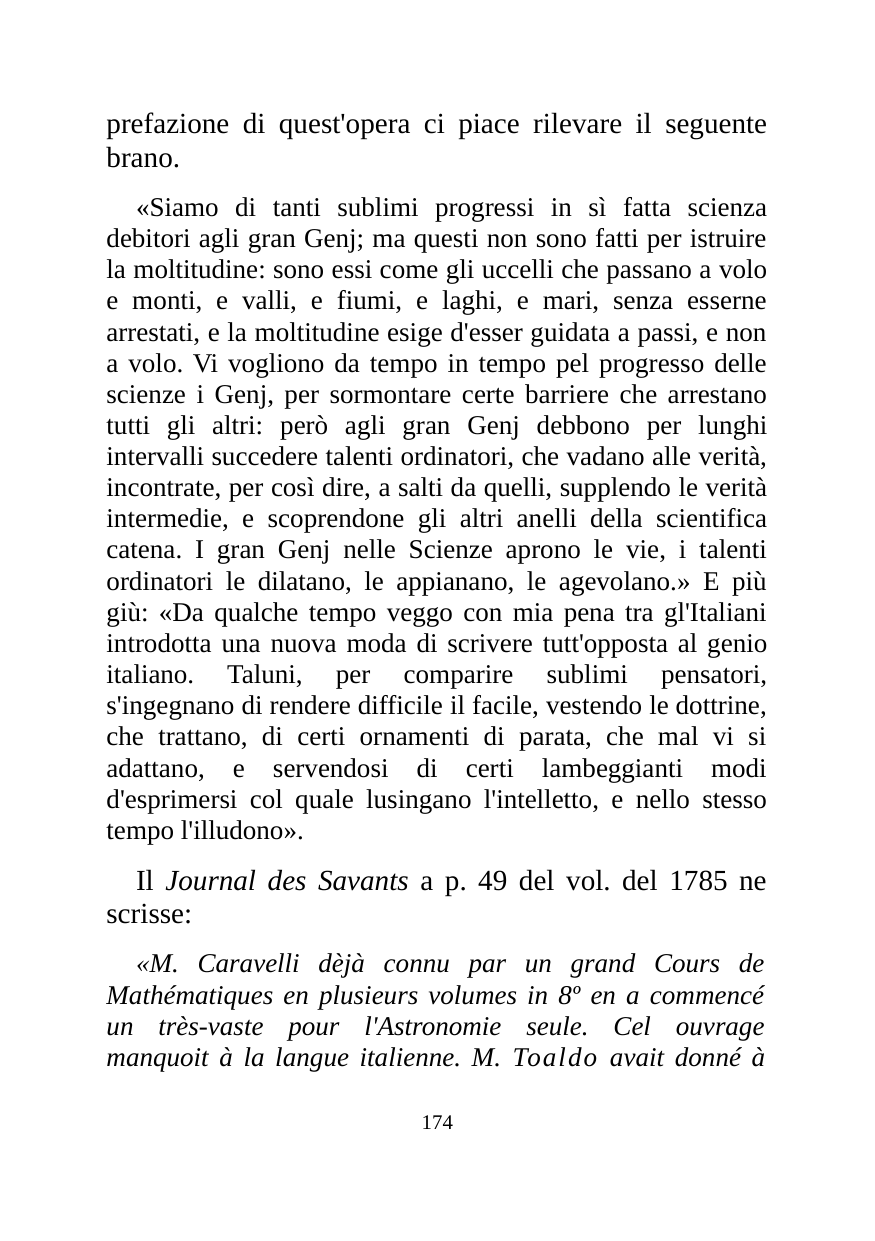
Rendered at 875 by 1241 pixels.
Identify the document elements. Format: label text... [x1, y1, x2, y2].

text Il Journal des Savants a p. 49 del vol. del 1785 ne scrisse: [106, 863, 768, 930]
text «Siamo di tanti sublimi progressi in sì fatta scienza debitori agli gran Genj; ma questi non sono fatti per istruire la moltitudine: sono essi come gli uccelli che passano a volo e monti, e valli, e fiumi, e laghi, e mari, senza esserne arrestati, e la moltitudine esige d'esser guidata a passi, e non a volo. Vi vogliono da tempo in tempo pel progresso delle scienze i Genj, per sormontare certe barriere che arrestano tutti gli altri: però agli gran Genj debbono per lunghi intervalli succedere talenti ordinatori, che vadano alle verità, incontrate, per così dire, a salti da quelli, supplendo le verità intermedie, e scoprendone gli altri anelli della scientifica catena. I gran Genj nelle Scienze aprono le vie, i talenti ordinatori le dilatano, le appianano, le agevolano.» E più giù: «Da qualche tempo veggo con mia pena tra gl'Italiani introdotta una nuova moda di scrivere tutt'opposta al genio italiano. Taluni, per comparire sublimi pensatori, s'ingegnano di rendere difficile il facile, vestendo le dottrine, che trattano, di certi ornamenti di parata, che mal vi si adattano, e servendosi di certi lambeggianti modi d'esprimersi col quale lusingano l'intelletto, e nello stesso tempo l'illudono». [106, 191, 768, 845]
text «M. Caravelli dèjà connu par un grand Cours de Mathématiques en plusieurs volumes in 8º en a commencé un très-vaste pour l'Astronomie seule. Cel ouvrage manquoit à la langue italienne. M. Toaldo avait donné à [106, 948, 768, 1072]
text prefazione di quest'opera ci piace rilevare il seguente brano. [106, 106, 768, 173]
